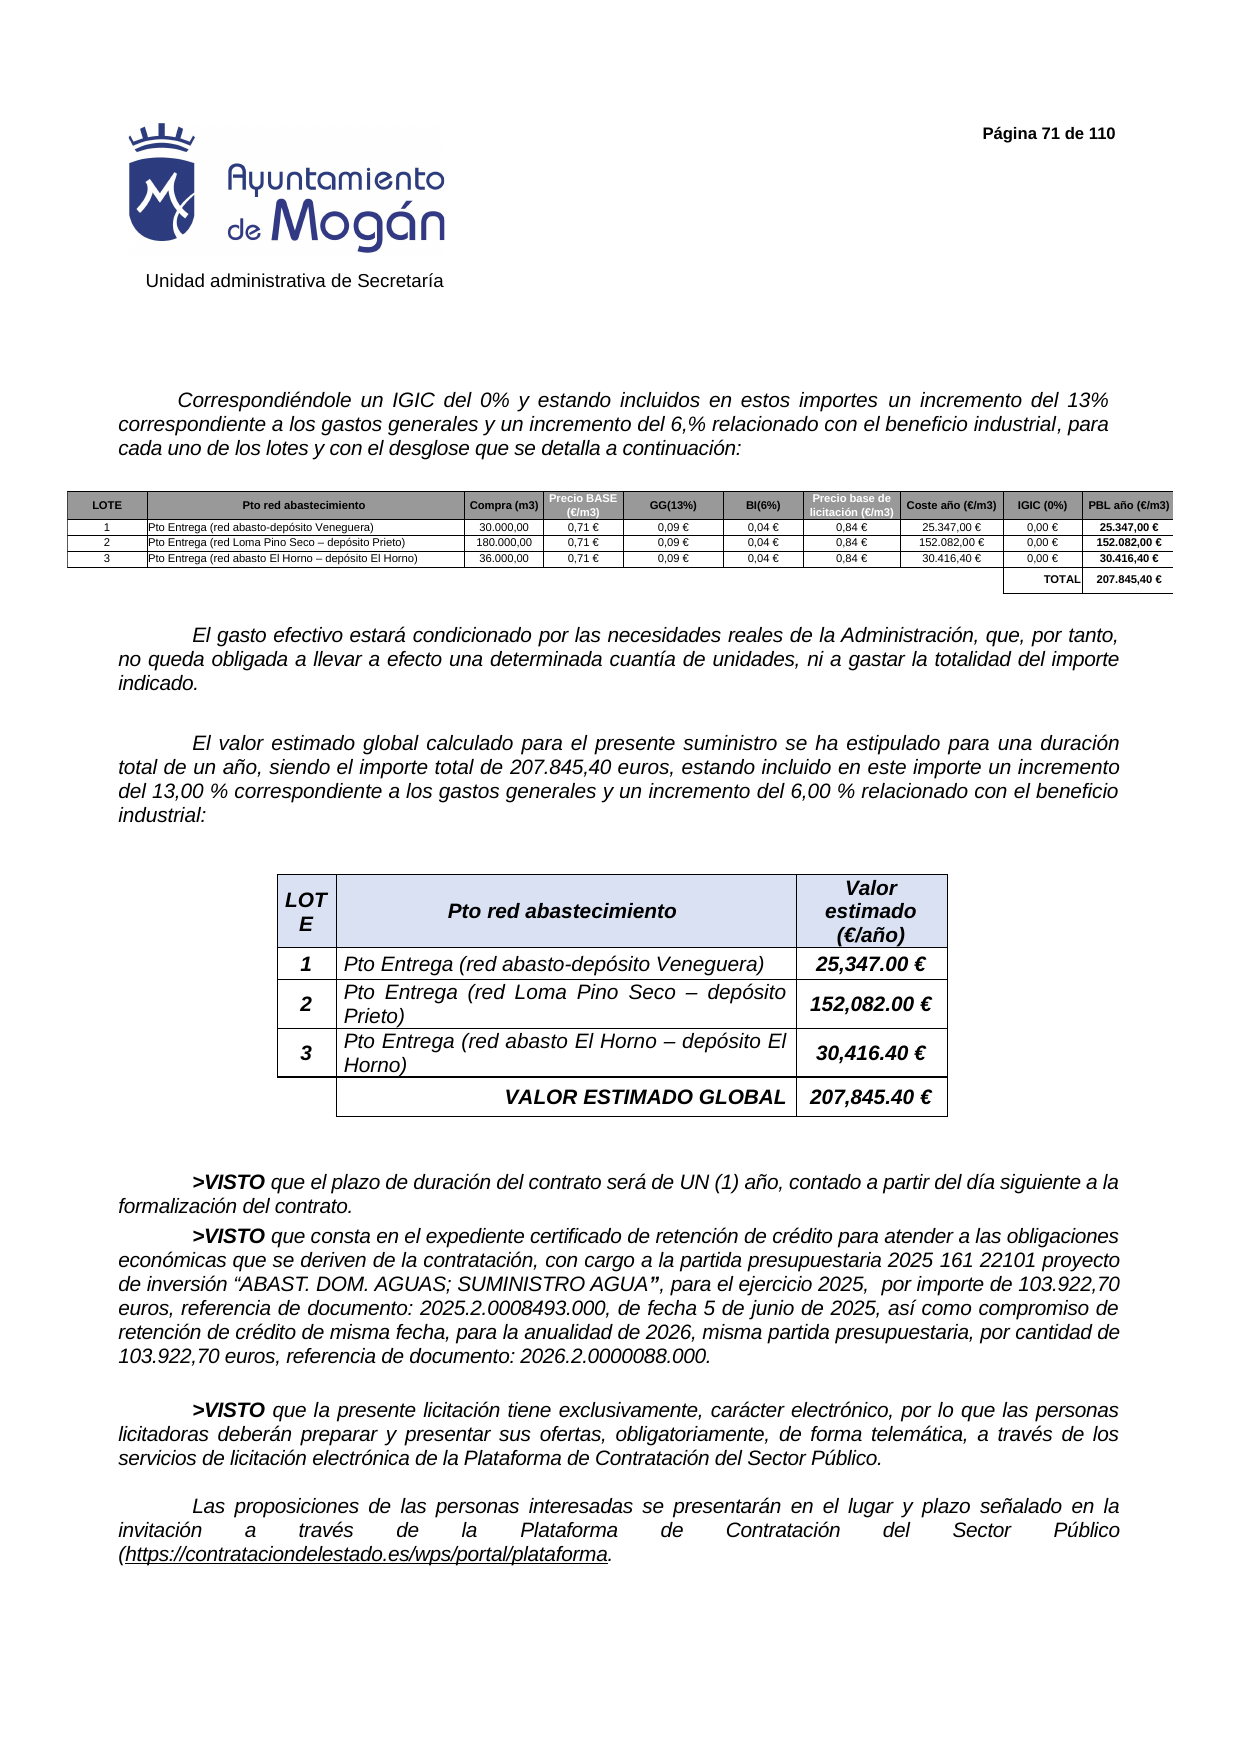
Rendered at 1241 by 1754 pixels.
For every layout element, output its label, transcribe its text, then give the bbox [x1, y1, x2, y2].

picture [128, 123, 445, 259]
table_cell Pto Entrega (red abasto El Horno – depósito El Horno) [337, 1029, 796, 1076]
table_cell 1 [278, 948, 336, 978]
table_cell [948, 1028, 963, 1076]
text >VISTO que la presente licitación tiene exclusivamente, carácter electrónico, por lo que las personas licitadoras deberán preparar y presentar sus ofertas, obligatoriamente, de forma telemática, a través de los servicios de licitación electrónica de la Plataforma de Contratación del Sector Público. [118, 1398, 1122, 1470]
table_cell [948, 947, 963, 978]
text >VISTO que consta en el expediente certificado de retención de crédito para atender a las obligaciones económicas que se deriven de la contratación, con cargo a la partida presupuestaria 2025 161 22101 proyecto de inversión “ABAST. DOM. AGUAS; SUMINISTRO AGUA”, para el ejercicio 2025, por importe de 103.922,70 euros, referencia de documento: 2025.2.0008493.000, de fecha 5 de junio de 2025, así como compromiso de retención de crédito de misma fecha, para la anualidad de 2026, misma partida presupuestaria, por cantidad de 103.922,70 euros, referencia de documento: 2026.2.0000088.000. [118, 1224, 1122, 1368]
table_cell 25.347,00 € [797, 948, 947, 978]
table_cell 2 [278, 980, 336, 1027]
table_cell [948, 904, 963, 947]
table_cell VALOR ESTIMADO GLOBAL [337, 1078, 796, 1116]
text El valor estimado global calculado para el presente suministro se ha estipulado para una duración total de un año, siendo el importe total de 207.845,40 euros, estando incluido en este importe un incremento del 13,00 % correspondiente a los gastos generales y un incremento del 6,00 % relacionado con el beneficio industrial: [118, 731, 1122, 826]
text Correspondiéndole un IGIC del 0% y estando incluidos en estos importes un incremento del 13% correspondiente a los gastos generales y un incremento del 6,% relacionado con el beneficio industrial, para cada uno de los lotes y con el desglose que se detalla a continuación: [118, 388, 1111, 460]
table_cell 207.845,40 € [797, 1078, 947, 1116]
table_cell Pto Entrega (red Loma Pino Seco – depósito Prieto) [337, 980, 796, 1027]
table_header [948, 874, 963, 904]
table_header LOTE [278, 875, 336, 947]
text >VISTO que el plazo de duración del contrato será de UN (1) año, contado a partir del día siguiente a la formalización del contrato. [118, 1170, 1122, 1218]
text Las proposiciones de las personas interesadas se presentarán en el lugar y plazo señalado en la invitación a través de la Plataforma de Contratación del Sector Público (https://contrataciondelestado.es/wps/portal/plataforma. [118, 1494, 1122, 1566]
table_cell 152.082,00 € [797, 980, 947, 1027]
table_cell [948, 979, 963, 1027]
table_cell [948, 1076, 963, 1116]
table_cell Pto Entrega (red abasto-depósito Veneguera) [337, 948, 796, 978]
table_cell 30.416,40 € [797, 1029, 947, 1076]
table_cell [278, 1078, 336, 1116]
text El gasto efectivo estará condicionado por las necesidades reales de la Administración, que, por tanto, no queda obligada a llevar a efecto una determinada cuantía de unidades, ni a gastar la totalidad del importe indicado. [118, 623, 1122, 694]
table_header Valor estimado (€/año) [797, 875, 947, 947]
table_header Pto red abastecimiento [337, 875, 796, 947]
table_cell 3 [278, 1029, 336, 1076]
